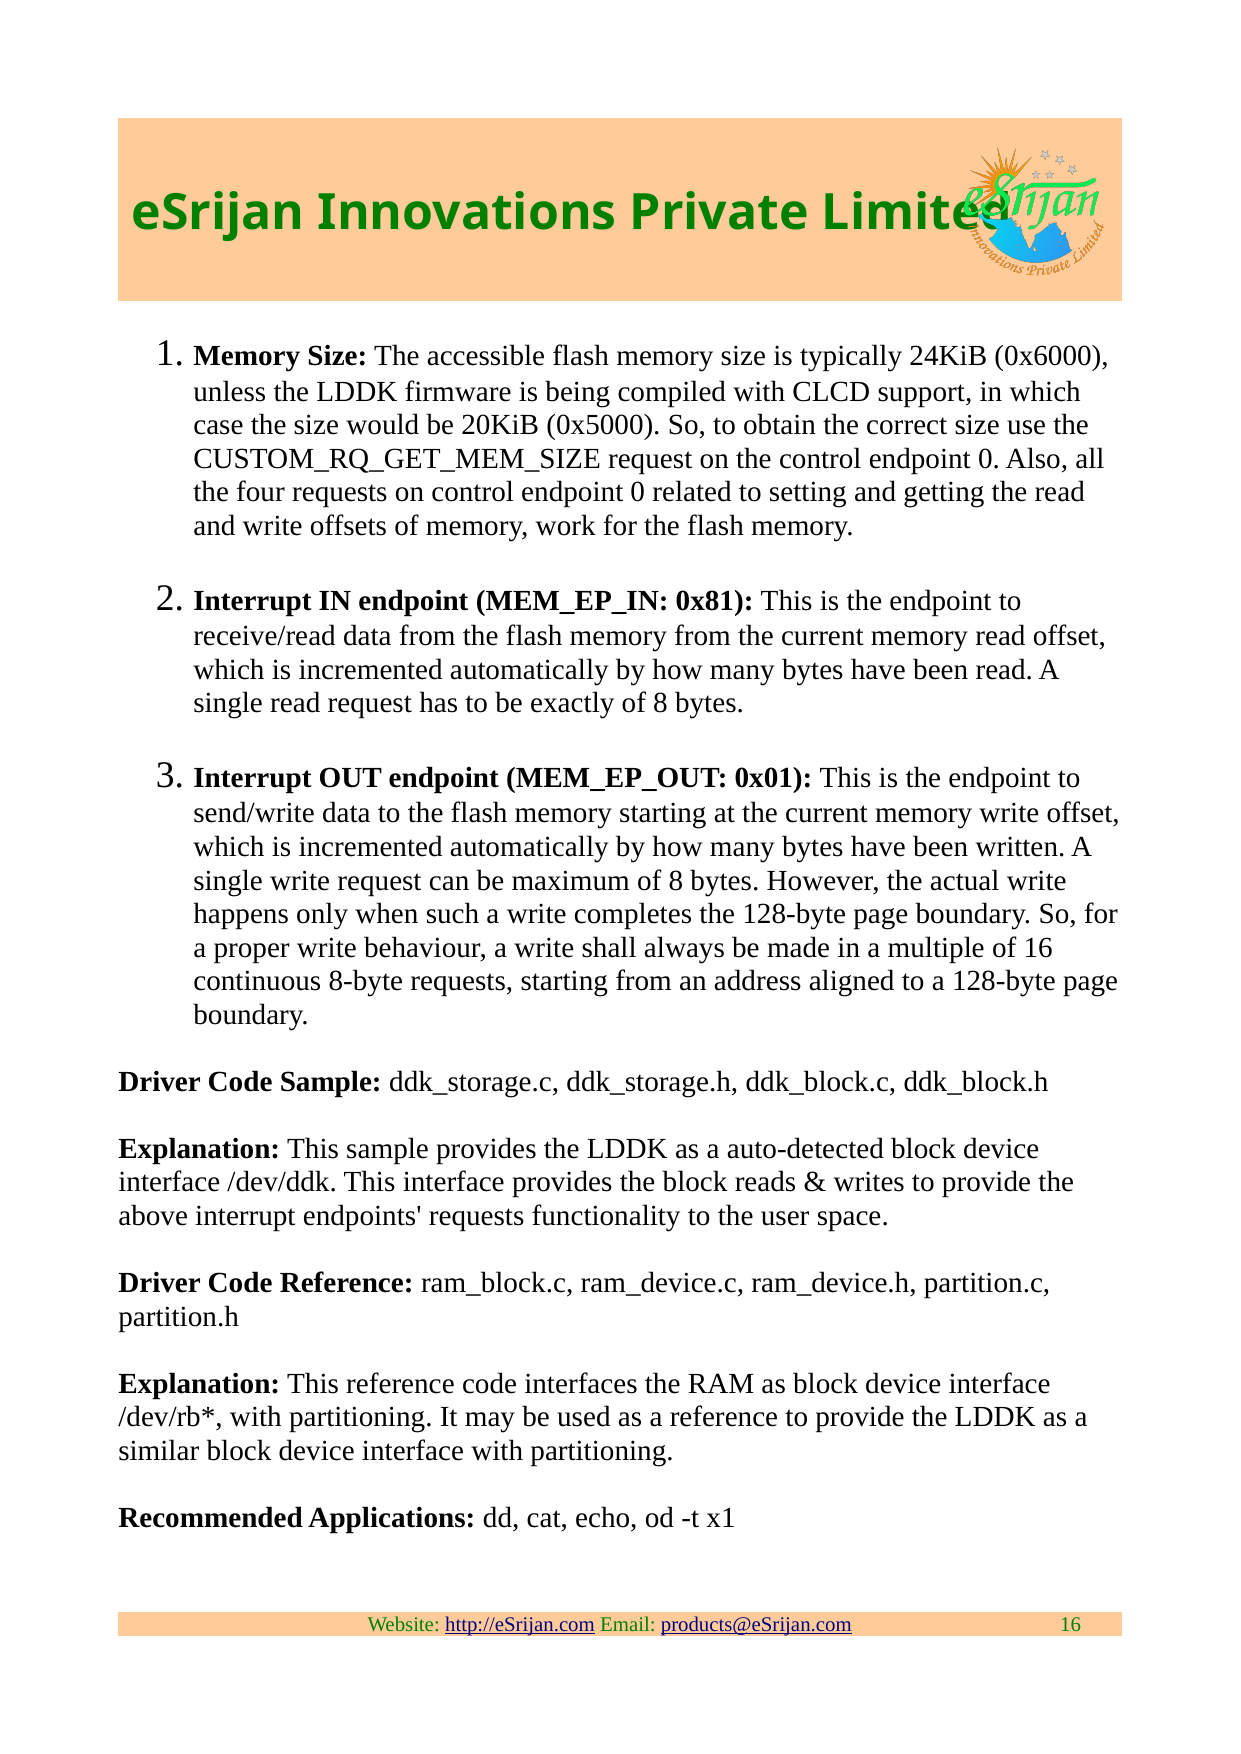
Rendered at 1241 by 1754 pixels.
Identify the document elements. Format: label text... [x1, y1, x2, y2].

list Memory Size: The accessible flash memory size is typically 24KiB (0x6000), unless the LDDK firmware is being compiled with CLCD support, in which case the size would be 20KiB (0x5000). So, to obtain the correct size use the CUSTOM_RQ_GET_MEM_SIZE request on the control endpoint 0. Also, all the four requests on control endpoint 0 related to setting and getting the read and write offsets of memory, work for the flash memory. [156, 331, 1122, 542]
text Explanation: This sample provides the LDDK as a auto-detected block device interface /dev/ddk. This interface provides the block reads & writes to provide the above interrupt endpoints' requests functionality to the user space. [118, 1131, 1122, 1232]
picture [958, 126, 1114, 282]
text Driver Code Sample: ddk_storage.c, ddk_storage.h, ddk_block.c, ddk_block.h [118, 1064, 1122, 1097]
text Recommended Applications: dd, cat, echo, od -t x1 [118, 1500, 1122, 1533]
list Interrupt IN endpoint (MEM_EP_IN: 0x81): This is the endpoint to receive/read data from the flash memory from the current memory read offset, which is incremented automatically by how many bytes have been read. A single read request has to be exactly of 8 bytes. [156, 575, 1122, 719]
list Interrupt OUT endpoint (MEM_EP_OUT: 0x01): This is the endpoint to send/write data to the flash memory starting at the current memory write offset, which is incremented automatically by how many bytes have been written. A single write request can be maximum of 8 bytes. However, the actual write happens only when such a write completes the 128-byte page boundary. So, for a proper write behaviour, a write shall always be made in a multiple of 16 continuous 8-byte requests, starting from an address aligned to a 128-byte page boundary. [156, 752, 1122, 1030]
text Driver Code Reference: ram_block.c, ram_device.c, ram_device.h, partition.c, partition.h [118, 1265, 1122, 1332]
text Explanation: This reference code interfaces the RAM as block device interface /dev/rb*, with partitioning. It may be used as a reference to provide the LDDK as a similar block device interface with partitioning. [118, 1366, 1122, 1466]
